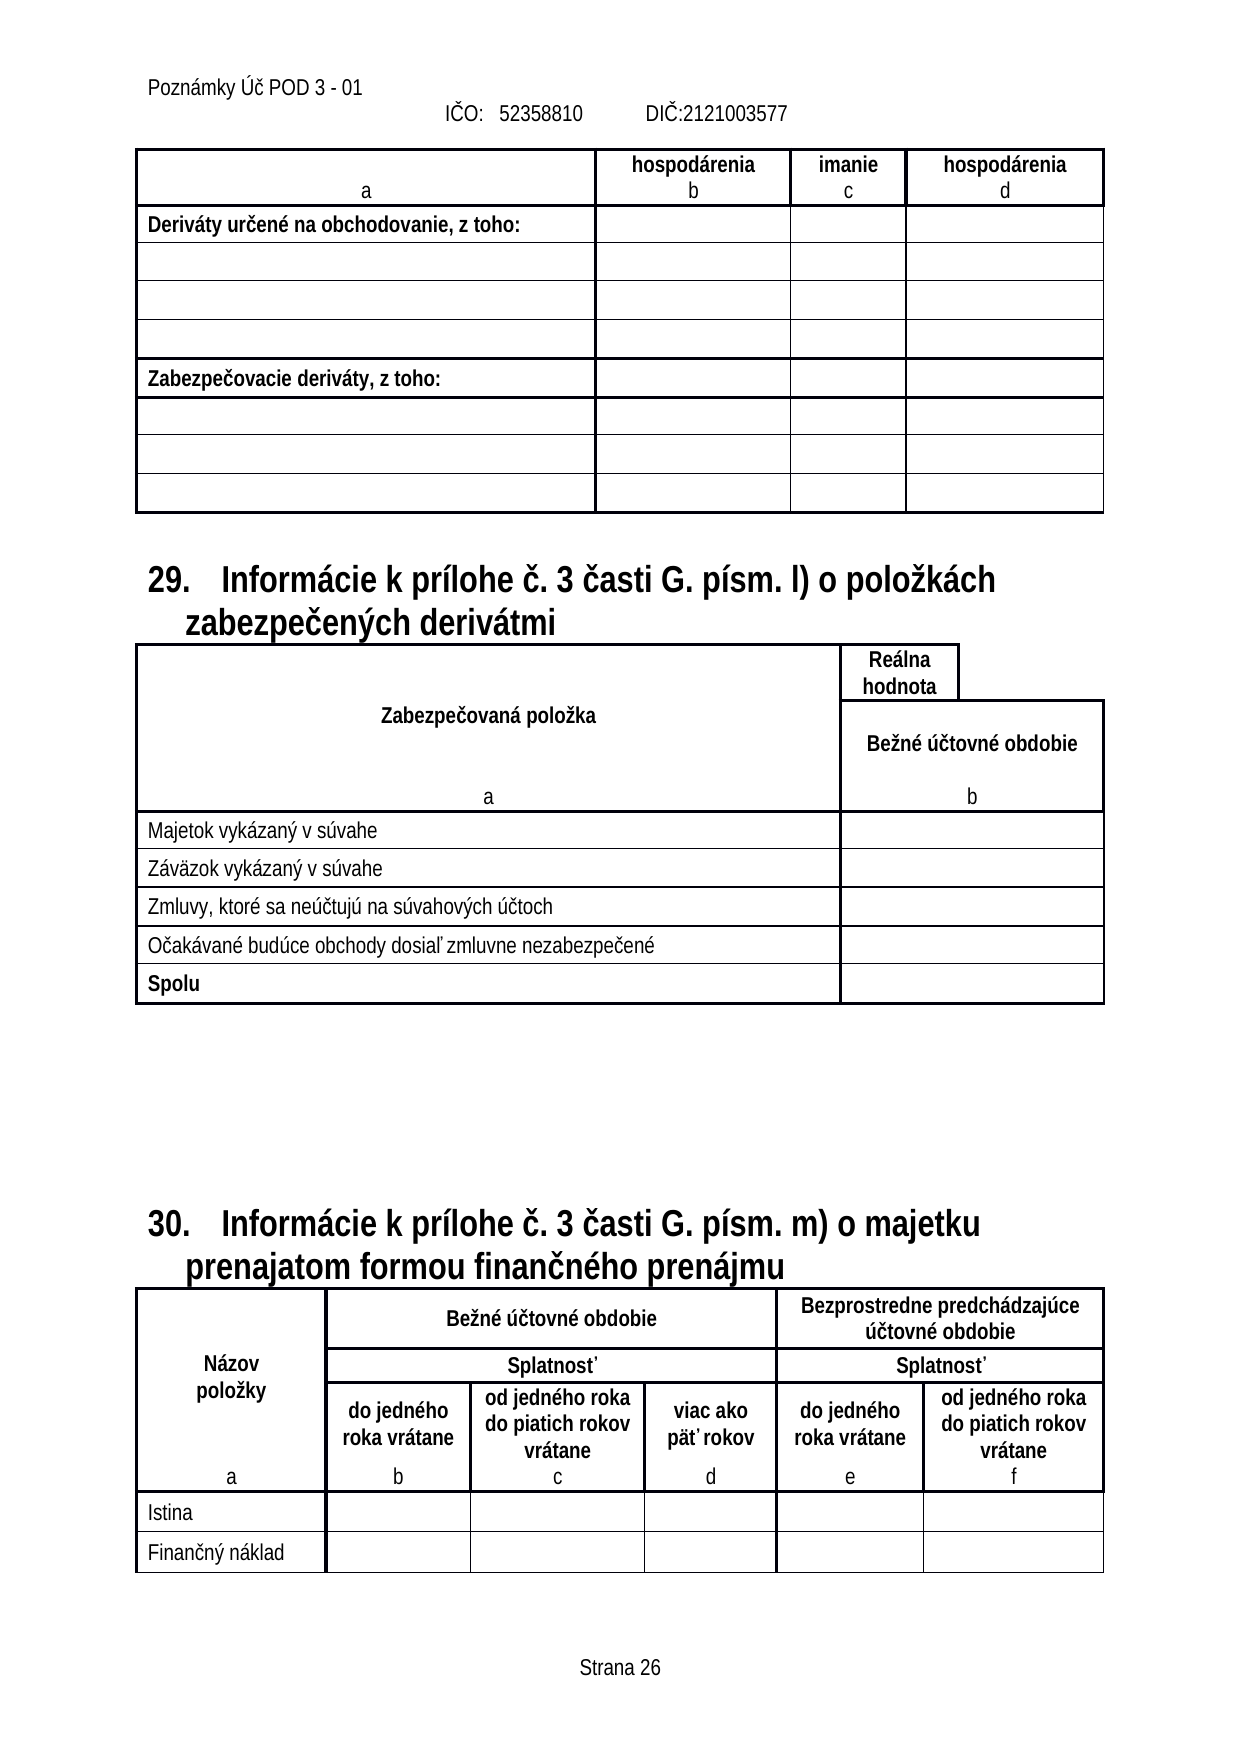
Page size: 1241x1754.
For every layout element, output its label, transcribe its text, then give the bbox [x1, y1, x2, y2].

table_cell Bežné účtovné obdobie [842, 702, 1102, 783]
table_header [138, 151, 594, 177]
table_cell [138, 474, 594, 511]
table_cell [842, 849, 1103, 886]
table_cell [791, 320, 905, 357]
title Informácie k prílohe č. 3 časti G. písm. l) o položkách zabezpečených derivátmi [148, 557, 1092, 643]
table_header Bežné účtovné obdobie [328, 1290, 775, 1347]
table_header Bezprostredne predchádzajúce účtovné obdobie [778, 1290, 1102, 1347]
table_cell [328, 1532, 470, 1572]
table_cell d [908, 177, 1102, 203]
table_cell [138, 320, 594, 357]
table_cell a [138, 177, 594, 203]
table_cell [328, 1493, 470, 1531]
table_cell Majetok vykázaný v súvahe [138, 813, 839, 848]
table_header Reálna hodnota [842, 646, 957, 699]
table_cell hospodárenia [597, 151, 789, 177]
table_cell Splatnosť [778, 1350, 1102, 1381]
table_cell Spolu [138, 964, 839, 1002]
table_cell c [792, 177, 904, 203]
table_cell a [138, 783, 839, 809]
table_cell [907, 281, 1103, 319]
table_cell b [328, 1463, 469, 1489]
table_cell [138, 243, 594, 280]
table_cell Splatnosť [328, 1350, 775, 1381]
table_cell od jedného roka do piatich rokov vrátane [472, 1384, 643, 1463]
table_cell [842, 927, 1103, 963]
table_cell [597, 474, 790, 511]
table_cell [791, 474, 905, 511]
table_cell [597, 281, 790, 319]
table_cell [791, 360, 905, 396]
table_cell c [472, 1463, 643, 1489]
table_cell [778, 1532, 923, 1572]
table_cell do jedného roka vrátane [778, 1384, 922, 1463]
table_cell viac ako päť rokov [646, 1384, 775, 1463]
table_cell [138, 399, 594, 434]
table_cell [597, 399, 790, 434]
table_cell [778, 1493, 923, 1531]
table_cell [842, 813, 1103, 848]
table_cell [597, 207, 790, 242]
table_cell od jedného roka do piatich rokov vrátane [925, 1384, 1102, 1463]
table_cell [791, 207, 905, 242]
table_cell do jedného roka vrátane [328, 1384, 469, 1463]
table_cell a [138, 1463, 324, 1489]
table_cell [907, 435, 1103, 473]
table_cell [907, 320, 1103, 357]
table_cell [842, 888, 1103, 925]
table_cell Deriváty určené na obchodovanie, z toho: [138, 207, 594, 242]
table_header Názov položky [138, 1290, 324, 1463]
table_cell [645, 1532, 775, 1572]
table_cell [138, 281, 594, 319]
table_cell [842, 964, 1103, 1002]
table_cell [907, 243, 1103, 280]
table_cell [471, 1532, 644, 1572]
table_cell [597, 243, 790, 280]
table_cell Istina [138, 1493, 324, 1531]
title Informácie k prílohe č. 3 časti G. písm. m) o majetku prenajatom formou finančného prenájmu [148, 1201, 1092, 1287]
table_cell [907, 207, 1103, 242]
table_cell [907, 399, 1103, 434]
table_cell [597, 435, 790, 473]
table_cell e [778, 1463, 922, 1489]
table_cell [907, 474, 1103, 511]
table_cell [597, 360, 790, 396]
table_cell [597, 320, 790, 357]
table_cell b [597, 177, 789, 203]
table_cell [907, 360, 1103, 396]
table_cell [924, 1493, 1103, 1531]
table_cell [645, 1493, 775, 1531]
table_cell Očakávané budúce obchody dosiaľ zmluvne nezabezpečené [138, 927, 839, 963]
table_cell hospodárenia [908, 151, 1102, 177]
table_cell [138, 435, 594, 473]
table_cell f [925, 1463, 1102, 1489]
table_cell Finančný náklad [138, 1532, 324, 1572]
table_cell b [842, 783, 1102, 809]
table_cell d [646, 1463, 775, 1489]
table_cell Zabezpečovacie deriváty, z toho: [138, 360, 594, 396]
table_cell Zmluvy, ktoré sa neúčtujú na súvahových účtoch [138, 888, 839, 925]
table_cell [791, 281, 905, 319]
table_cell [471, 1493, 644, 1531]
table_cell [791, 399, 905, 434]
table_cell [791, 435, 905, 473]
table_cell imanie [792, 151, 904, 177]
table_header Zabezpečovaná položka [138, 646, 839, 783]
table_cell Záväzok vykázaný v súvahe [138, 849, 839, 886]
table_cell [791, 243, 905, 280]
table_cell [924, 1532, 1103, 1572]
